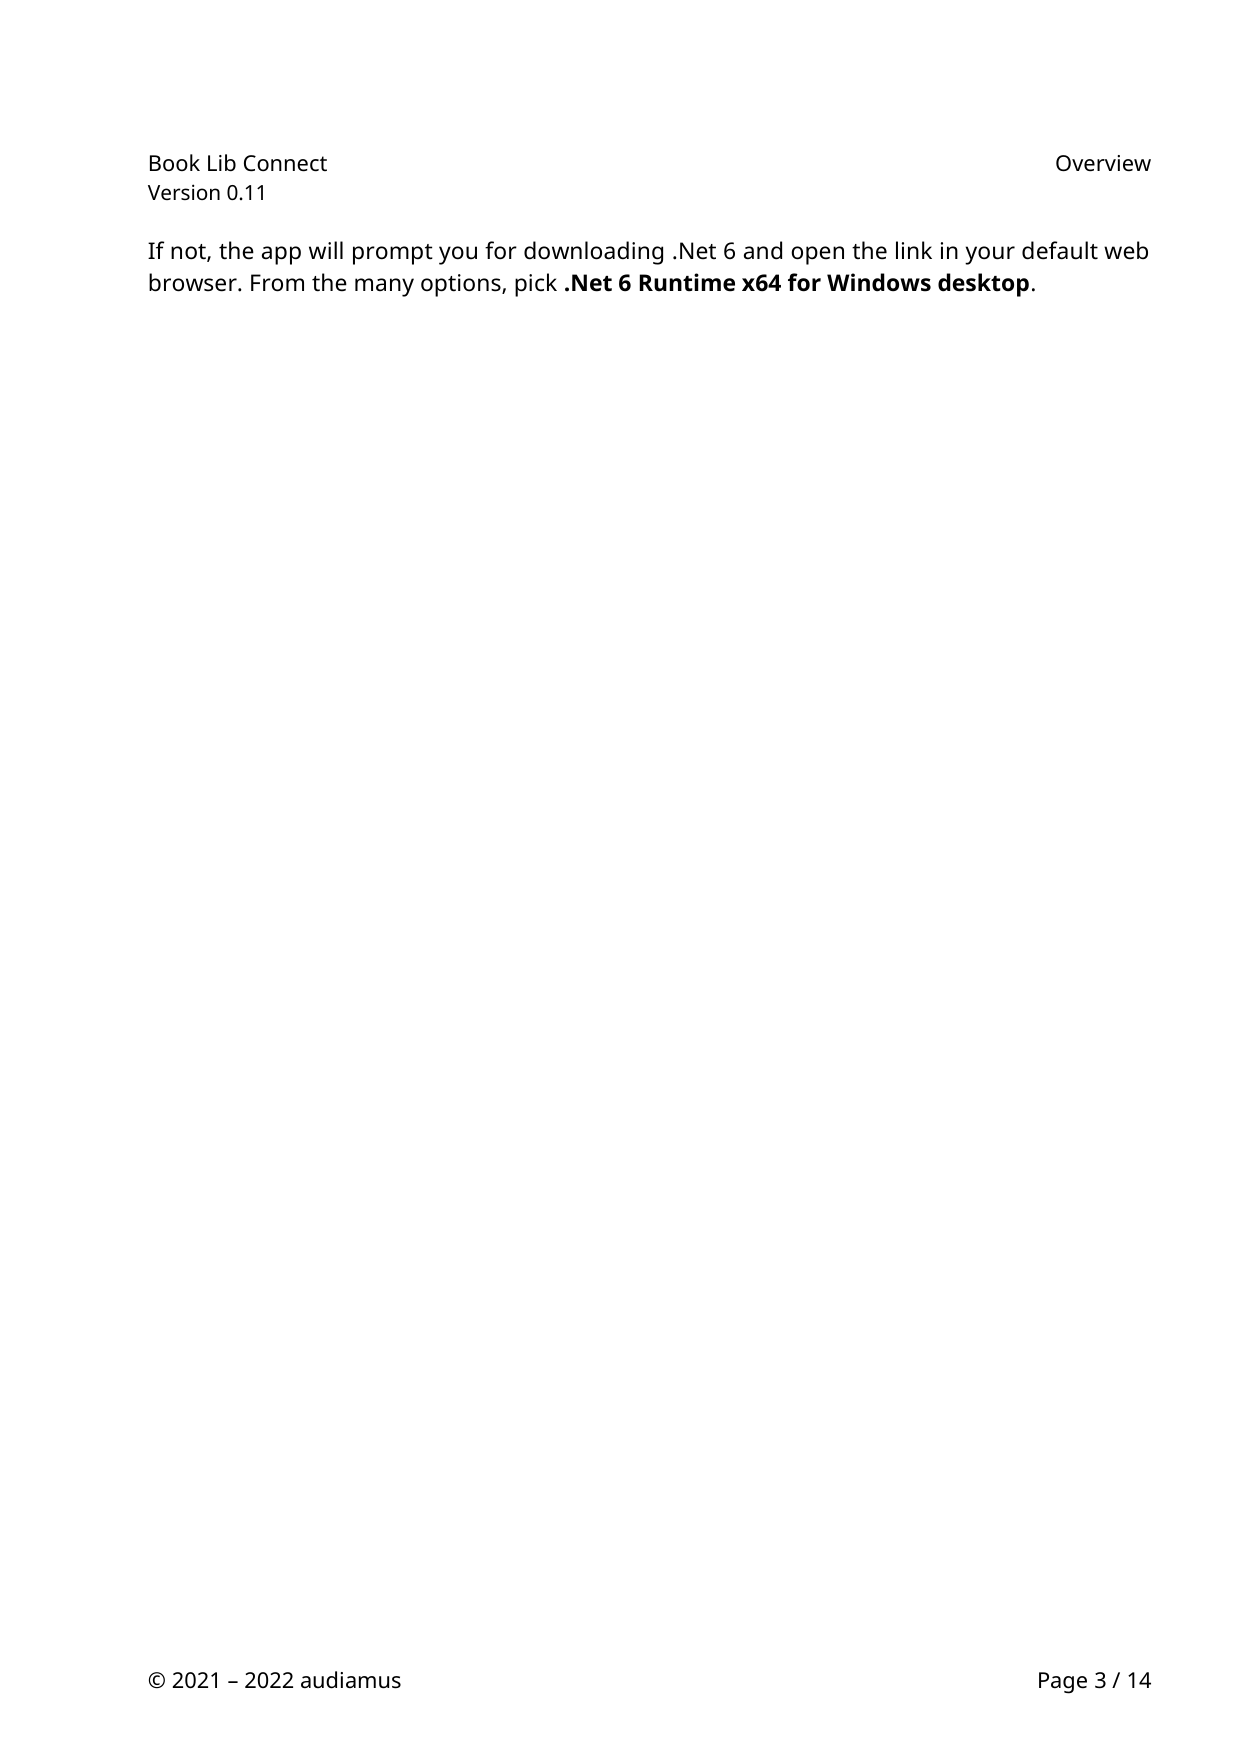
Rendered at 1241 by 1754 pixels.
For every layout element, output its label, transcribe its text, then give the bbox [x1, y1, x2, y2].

text If not, the app will prompt you for downloading .Net 6 and open the link in your default web browser. From the many options, pick .Net 6 Runtime x64 for Windows desktop. [148, 235, 1152, 298]
